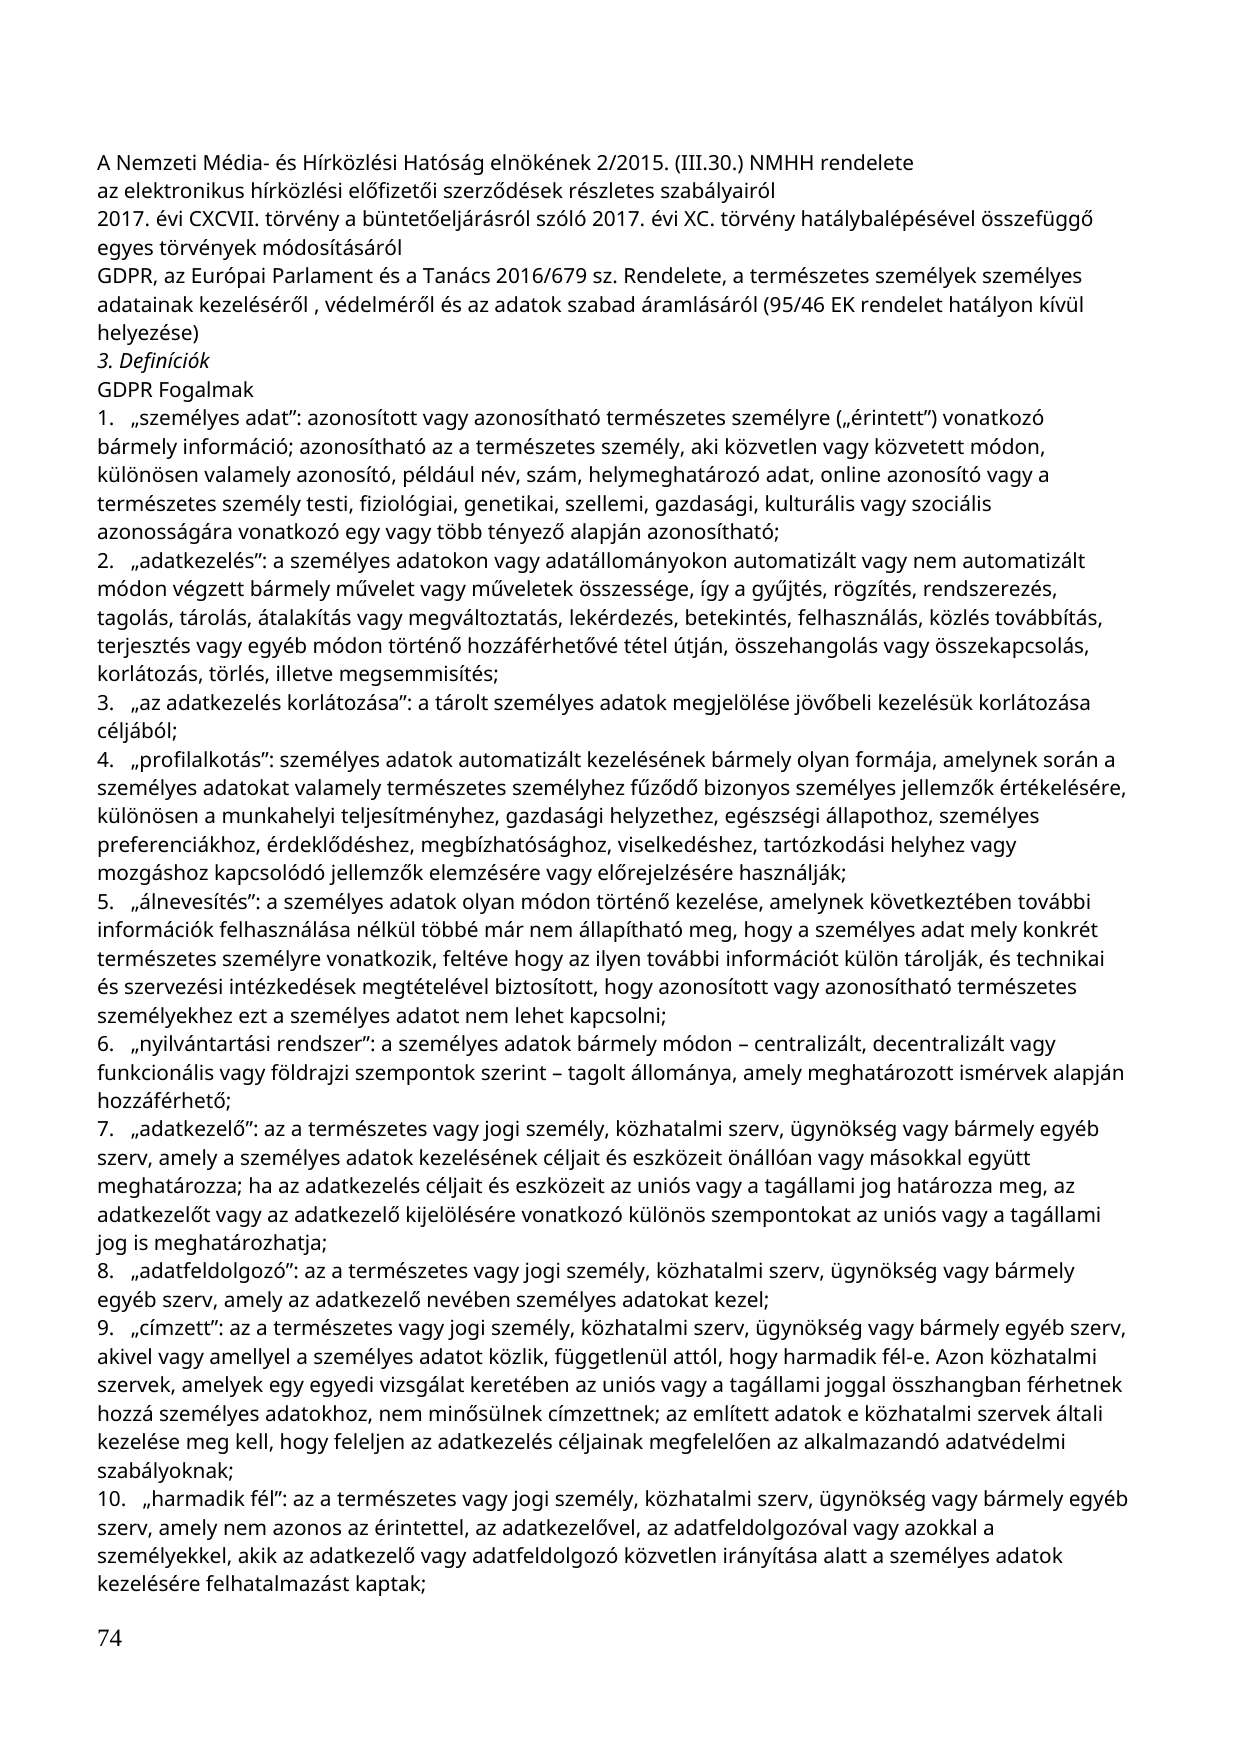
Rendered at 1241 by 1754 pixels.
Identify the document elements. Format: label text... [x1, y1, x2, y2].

text az elektronikus hírközlési előfizetői szerződések részletes szabályairól [97, 176, 1130, 204]
text 6. „nyilvántartási rendszer”: a személyes adatok bármely módon – centralizált, decentralizált vagy funkcionális vagy földrajzi szempontok szerint – tagolt állománya, amely meghatározott ismérvek alapján hozzáférhető; [97, 1029, 1130, 1114]
text 1. „személyes adat”: azonosított vagy azonosítható természetes személyre („érintett”) vonatkozó bármely információ; azonosítható az a természetes személy, aki közvetlen vagy közvetett módon, különösen valamely azonosító, például név, szám, helymeghatározó adat, online azonosító vagy a természetes személy testi, fiziológiai, genetikai, szellemi, gazdasági, kulturális vagy szociális azonosságára vonatkozó egy vagy több tényező alapján azonosítható; [97, 403, 1130, 546]
text 10. „harmadik fél”: az a természetes vagy jogi személy, közhatalmi szerv, ügynökség vagy bármely egyéb szerv, amely nem azonos az érintettel, az adatkezelővel, az adatfeldolgozóval vagy azokkal a személyekkel, akik az adatkezelő vagy adatfeldolgozó közvetlen irányítása alatt a személyes adatok kezelésére felhatalmazást kaptak; [97, 1484, 1130, 1598]
text 5. „álnevesítés”: a személyes adatok olyan módon történő kezelése, amelynek következtében további információk felhasználása nélkül többé már nem állapítható meg, hogy a személyes adat mely konkrét természetes személyre vonatkozik, feltéve hogy az ilyen további információt külön tárolják, és technikai és szervezési intézkedések megtételével biztosított, hogy azonosított vagy azonosítható természetes személyekhez ezt a személyes adatot nem lehet kapcsolni; [97, 887, 1130, 1029]
text A Nemzeti Média- és Hírközlési Hatóság elnökének 2/2015. (III.30.) NMHH rendelete [97, 148, 1130, 176]
text 3. „az adatkezelés korlátozása”: a tárolt személyes adatok megjelölése jövőbeli kezelésük korlátozása céljából; [97, 688, 1130, 745]
text 2. „adatkezelés”: a személyes adatokon vagy adatállományokon automatizált vagy nem automatizált módon végzett bármely művelet vagy műveletek összessége, így a gyűjtés, rögzítés, rendszerezés, tagolás, tárolás, átalakítás vagy megváltoztatás, lekérdezés, betekintés, felhasználás, közlés továbbítás, terjesztés vagy egyéb módon történő hozzáférhetővé tétel útján, összehangolás vagy összekapcsolás, korlátozás, törlés, illetve megsemmisítés; [97, 546, 1130, 688]
text 2017. évi CXCVII. törvény a büntetőeljárásról szóló 2017. évi XC. törvény hatálybalépésével összefüggő egyes törvények módosításáról [97, 204, 1130, 261]
text 7. „adatkezelő”: az a természetes vagy jogi személy, közhatalmi szerv, ügynökség vagy bármely egyéb szerv, amely a személyes adatok kezelésének céljait és eszközeit önállóan vagy másokkal együtt meghatározza; ha az adatkezelés céljait és eszközeit az uniós vagy a tagállami jog határozza meg, az adatkezelőt vagy az adatkezelő kijelölésére vonatkozó különös szempontokat az uniós vagy a tagállami jog is meghatározhatja; [97, 1114, 1130, 1257]
text GDPR, az Európai Parlament és a Tanács 2016/679 sz. Rendelete, a természetes személyek személyes adatainak kezeléséről , védelméről és az adatok szabad áramlásáról (95/46 EK rendelet hatályon kívül helyezése) [97, 261, 1130, 347]
text 3. Definíciók [97, 347, 1130, 375]
text 8. „adatfeldolgozó”: az a természetes vagy jogi személy, közhatalmi szerv, ügynökség vagy bármely egyéb szerv, amely az adatkezelő nevében személyes adatokat kezel; [97, 1257, 1130, 1313]
text 4. „profilalkotás”: személyes adatok automatizált kezelésének bármely olyan formája, amelynek során a személyes adatokat valamely természetes személyhez fűződő bizonyos személyes jellemzők értékelésére, különösen a munkahelyi teljesítményhez, gazdasági helyzethez, egészségi állapothoz, személyes preferenciákhoz, érdeklődéshez, megbízhatósághoz, viselkedéshez, tartózkodási helyhez vagy mozgáshoz kapcsolódó jellemzők elemzésére vagy előrejelzésére használják; [97, 745, 1130, 887]
text 9. „címzett”: az a természetes vagy jogi személy, közhatalmi szerv, ügynökség vagy bármely egyéb szerv, akivel vagy amellyel a személyes adatot közlik, függetlenül attól, hogy harmadik fél-e. Azon közhatalmi szervek, amelyek egy egyedi vizsgálat keretében az uniós vagy a tagállami joggal összhangban férhetnek hozzá személyes adatokhoz, nem minősülnek címzettnek; az említett adatok e közhatalmi szervek általi kezelése meg kell, hogy feleljen az adatkezelés céljainak megfelelően az alkalmazandó adatvédelmi szabályoknak; [97, 1313, 1130, 1484]
text GDPR Fogalmak [97, 375, 1130, 403]
